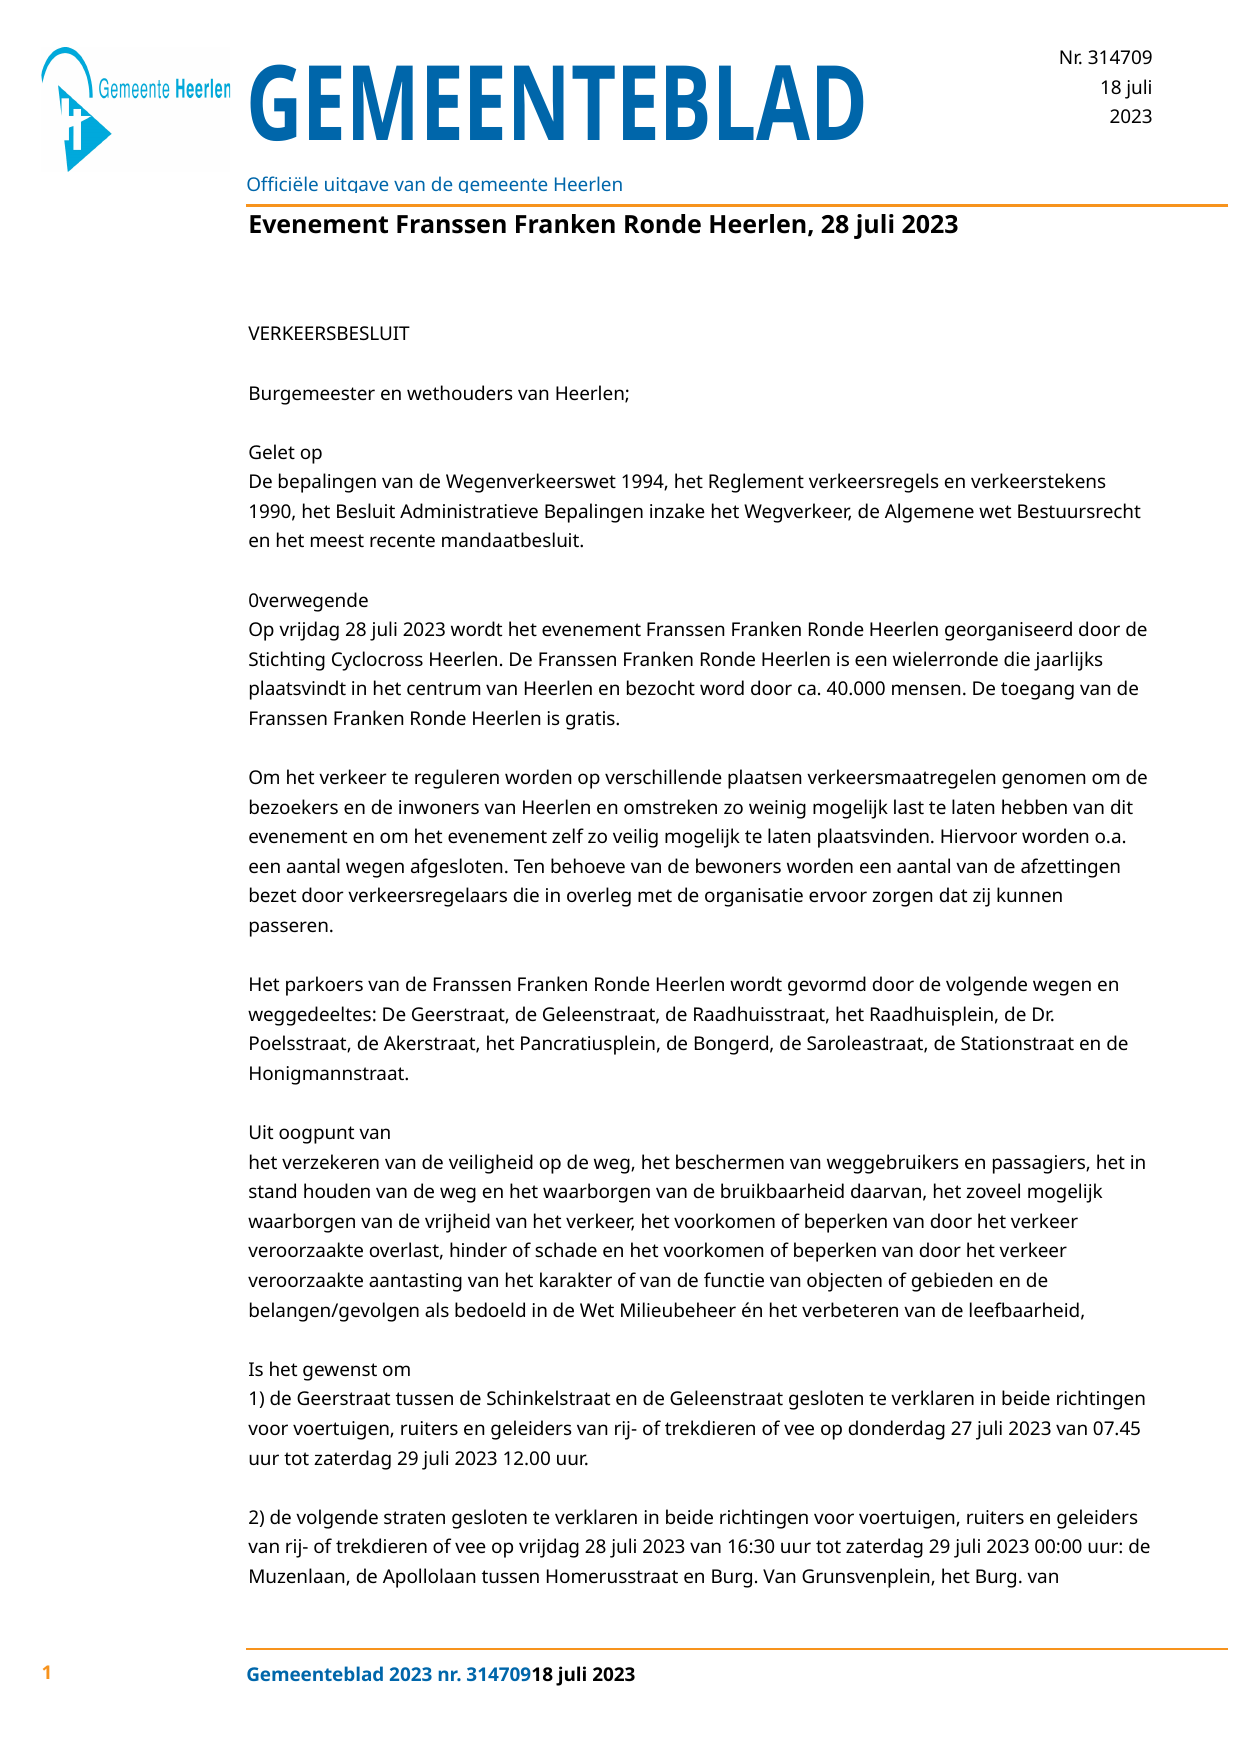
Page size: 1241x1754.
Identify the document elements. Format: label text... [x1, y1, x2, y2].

text 0verwegende [248, 587, 1152, 613]
text Burgemeester en wethouders van Heerlen; [248, 380, 1152, 406]
picture [41, 47, 59, 70]
text Om het verkeer te reguleren worden op verschillende plaatsen verkeersmaatregelen genomen om de bezoekers en de inwoners van Heerlen en omstreken zo weinig mogelijk last te laten hebben van dit evenement en om het evenement zelf zo veilig mogelijk te laten plaatsvinden. Hiervoor worden o.a. een aantal wegen afgesloten. Ten behoeve van de bewoners worden een aantal van de afzettingen bezet door verkeersregelaars die in overleg met de organisatie ervoor zorgen dat zij kunnen passeren. [248, 764, 1152, 938]
text het verzekeren van de veiligheid op de weg, het beschermen van weggebruikers en passagiers, het in stand houden van de weg en het waarborgen van de bruikbaarheid daarvan, het zoveel mogelijk waarborgen van de vrijheid van het verkeer, het voorkomen of beperken van door het verkeer veroorzaakte overlast, hinder of schade en het voorkomen of beperken van door het verkeer veroorzaakte aantasting van het karakter of van de functie van objecten of gebieden en de belangen/gevolgen als bedoeld in de Wet Milieubeheer én het verbeteren van de leefbaarheid, [248, 1149, 1152, 1323]
text Is het gewenst om [248, 1356, 1152, 1382]
text Het parkoers van de Franssen Franken Ronde Heerlen wordt gevormd door de volgende wegen en weggedeeltes: De Geerstraat, de Geleenstraat, de Raadhuisstraat, het Raadhuisplein, de Dr. Poelsstraat, de Akerstraat, het Pancratiusplein, de Bongerd, de Saroleastraat, de Stationstraat en de Honigmannstraat. [248, 971, 1152, 1086]
picture [41, 47, 231, 172]
text De bepalingen van de Wegenverkeerswet 1994, het Reglement verkeersregels en verkeerstekens 1990, het Besluit Administratieve Bepalingen inzake het Wegverkeer, de Algemene wet Bestuursrecht en het meest recente mandaatbesluit. [248, 468, 1152, 553]
text 2) de volgende straten gesloten te verklaren in beide richtingen voor voertuigen, ruiters en geleiders van rij- of trekdieren of vee op vrijdag 28 juli 2023 van 16:30 uur tot zaterdag 29 juli 2023 00:00 uur: de Muzenlaan, de Apollolaan tussen Homerusstraat en Burg. Van Grunsvenplein, het Burg. van [248, 1504, 1152, 1589]
text Gelet op [248, 439, 1152, 465]
text Op vrijdag 28 juli 2023 wordt het evenement Franssen Franken Ronde Heerlen georganiseerd door de Stichting Cyclocross Heerlen. De Franssen Franken Ronde Heerlen is een wielerronde die jaarlijks plaatsvindt in het centrum van Heerlen en bezocht word door ca. 40.000 mensen. De toegang van de Franssen Franken Ronde Heerlen is gratis. [248, 616, 1152, 731]
text VERKEERSBESLUIT [248, 321, 1152, 346]
text Evenement Franssen Franken Ronde Heerlen, 28 juli 2023 [248, 207, 1152, 241]
text 1) de Geerstraat tussen de Schinkelstraat en de Geleenstraat gesloten te verklaren in beide richtingen voor voertuigen, ruiters en geleiders van rij- of trekdieren of vee op donderdag 27 juli 2023 van 07.45 uur tot zaterdag 29 juli 2023 12.00 uur. [248, 1386, 1152, 1471]
text Uit oogpunt van [248, 1119, 1152, 1145]
